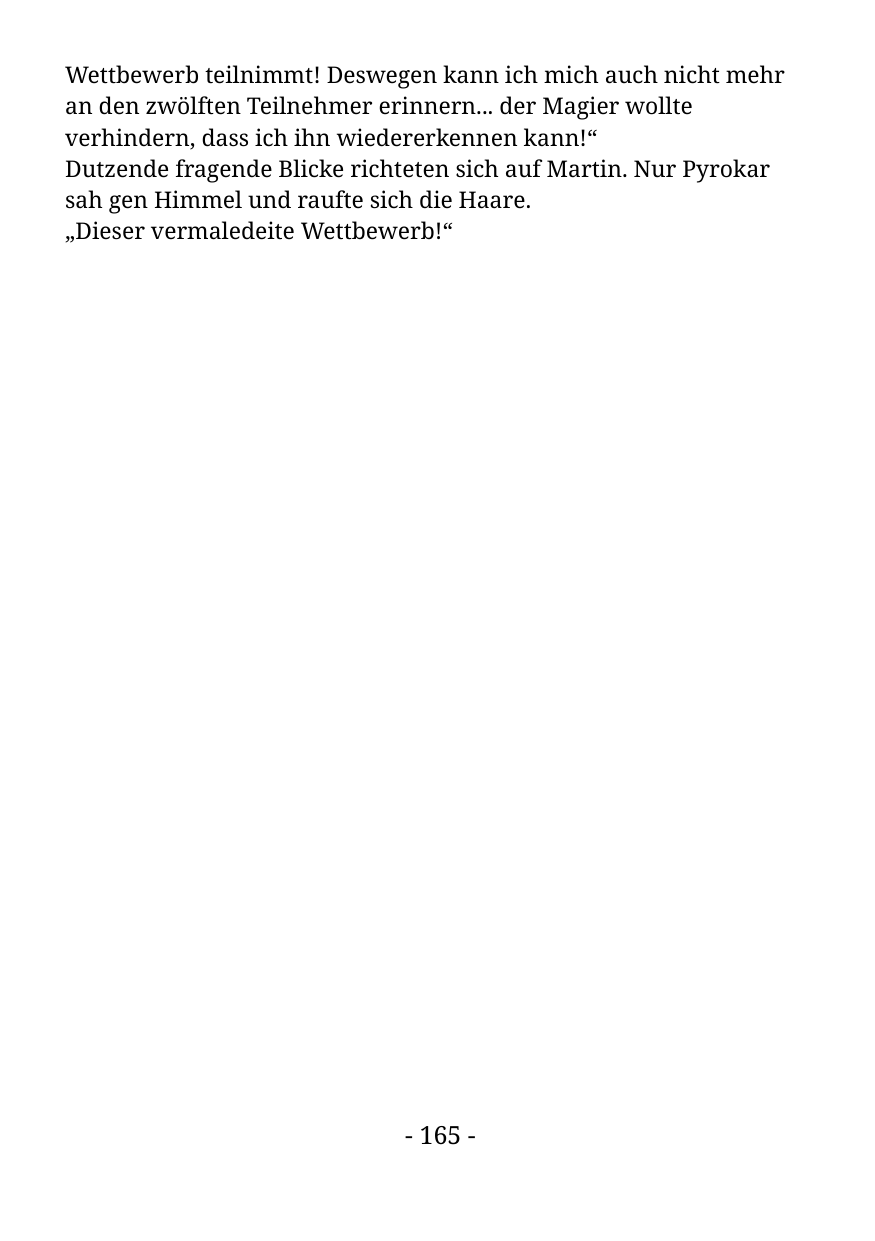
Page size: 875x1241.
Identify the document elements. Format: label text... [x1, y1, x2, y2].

text Wettbewerb teilnimmt! Deswegen kann ich mich auch nicht mehr an den zwölften Teilnehmer erinnern... der Magier wollte verhindern, dass ich ihn wiedererkennen kann!“ Dutzende fragende Blicke richteten sich auf Martin. Nur Pyrokar sah gen Himmel und raufte sich die Haare. „Dieser vermaledeite Wettbewerb!“ [65, 59, 809, 247]
